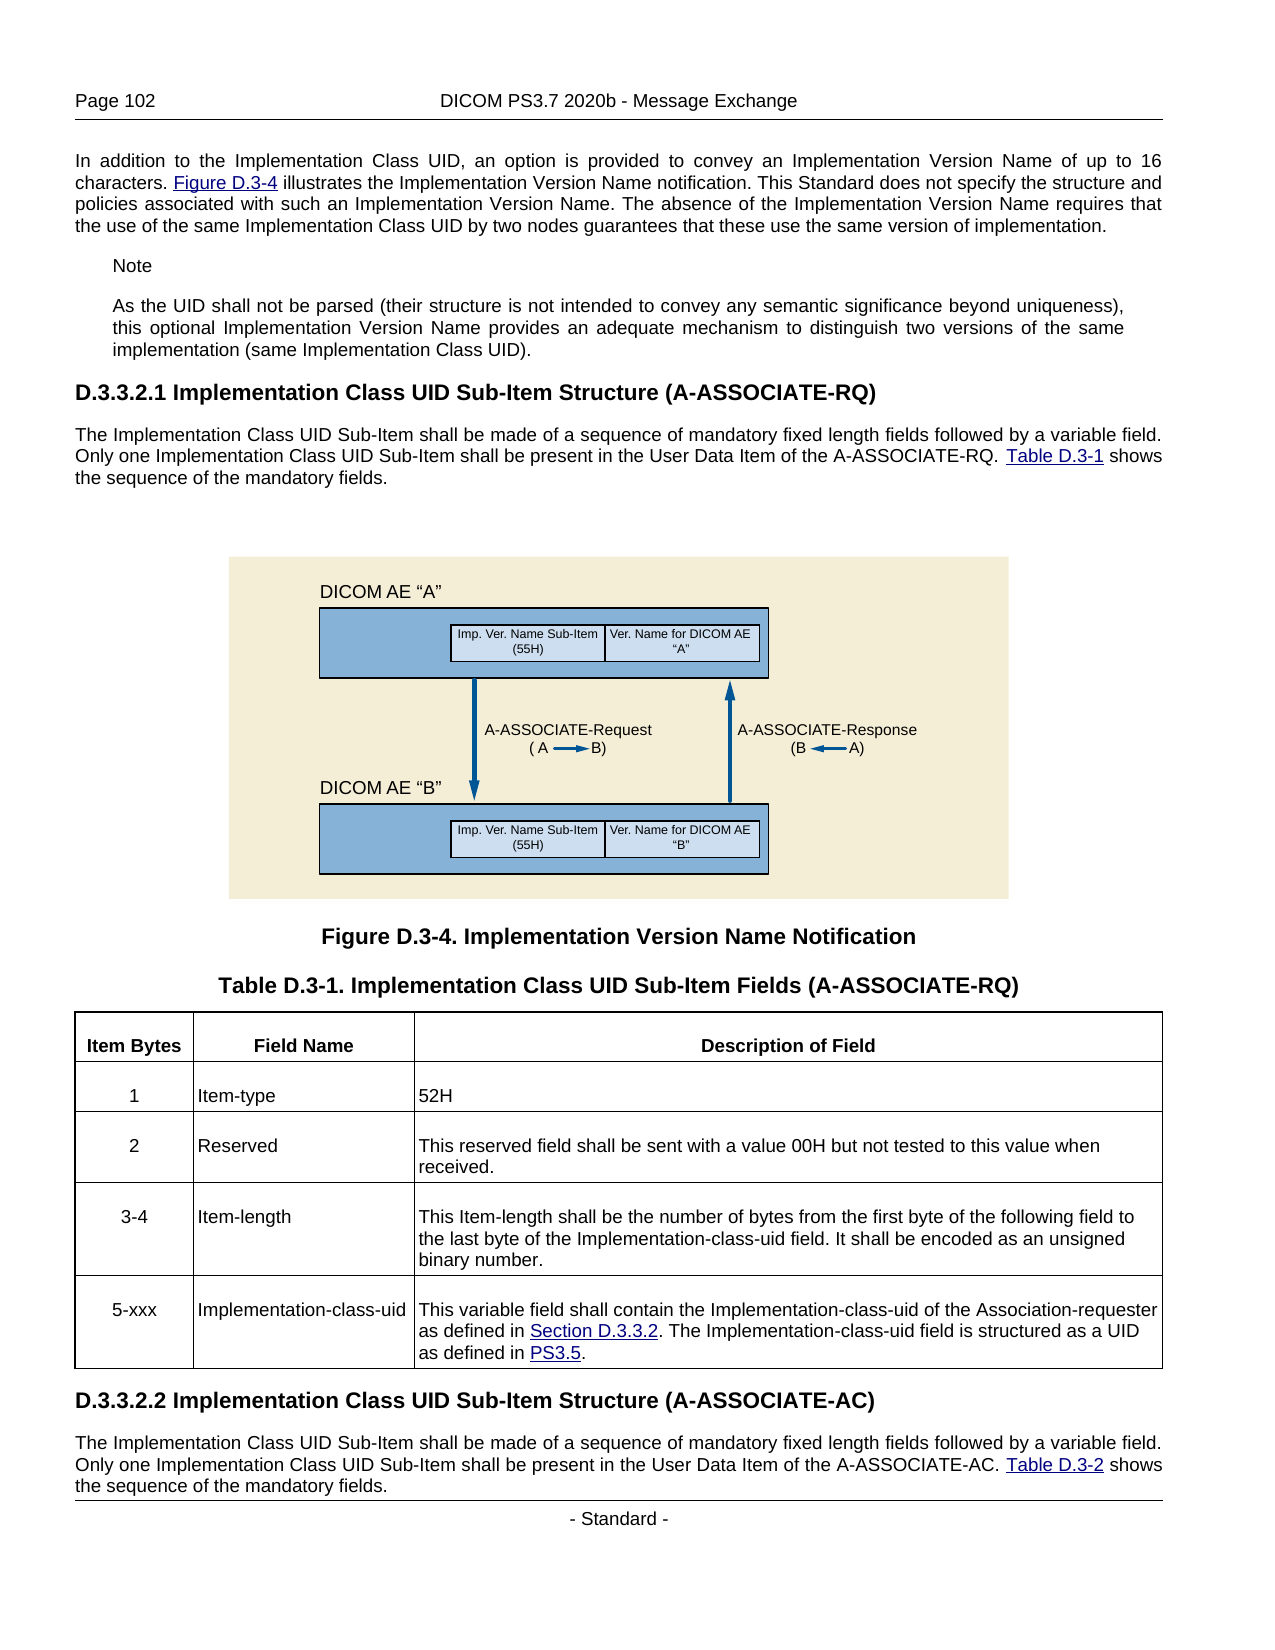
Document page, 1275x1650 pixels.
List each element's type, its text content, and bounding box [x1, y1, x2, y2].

table_cell Implementation-class-uid [194, 1276, 414, 1368]
table_cell 2 [76, 1112, 193, 1182]
text Note [112, 255, 1125, 277]
text In addition to the Implementation Class UID, an option is provided to convey an Implementation Version Name of up to 16 characters. Figure D.3-4 illustrates the Implementation Version Name notification. This Standard does not specify the structure and policies associated with such an Implementation Version Name. The absence of the Implementation Version Name requires that the use of the same Implementation Class UID by two nodes guarantees that these use the same version of implementation. [75, 150, 1162, 236]
table_cell Item-type [194, 1062, 414, 1111]
table_header Item Bytes [76, 1013, 193, 1061]
table_cell 52H [415, 1062, 1162, 1111]
text D.3.3.2.1 Implementation Class UID Sub-Item Structure (A-ASSOCIATE-RQ) [75, 379, 1162, 404]
text D.3.3.2.2 Implementation Class UID Sub-Item Structure (A-ASSOCIATE-AC) [75, 1387, 1162, 1413]
text Figure D.3-4. Implementation Version Name Notification [75, 924, 1162, 949]
text The Implementation Class UID Sub-Item shall be made of a sequence of mandatory fixed length fields followed by a variable field. Only one Implementation Class UID Sub-Item shall be present in the User Data Item of the A-ASSOCIATE-RQ. Table D.3-1 shows the sequence of the mandatory fields. [75, 423, 1162, 488]
table_cell This Item-length shall be the number of bytes from the first byte of the following field to the last byte of the Implementation-class-uid field. It shall be encoded as an unsigned binary number. [415, 1183, 1162, 1275]
table_cell 5-xxx [76, 1276, 193, 1368]
table_header Description of Field [415, 1013, 1162, 1061]
text The Implementation Class UID Sub-Item shall be made of a sequence of mandatory fixed length fields followed by a variable field. Only one Implementation Class UID Sub-Item shall be present in the User Data Item of the A-ASSOCIATE-AC. Table D.3-2 shows the sequence of the mandatory fields. [75, 1432, 1162, 1497]
text As the UID shall not be parsed (their structure is not intended to convey any semantic significance beyond uniqueness), this optional Implementation Version Name provides an adequate mechanism to distinguish two versions of the same implementation (same Implementation Class UID). [112, 295, 1125, 360]
table_cell This reserved field shall be sent with a value 00H but not tested to this value when received. [415, 1112, 1162, 1182]
text Table D.3-1. Implementation Class UID Sub-Item Fields (A-ASSOCIATE-RQ) [75, 972, 1162, 998]
table_cell 1 [76, 1062, 193, 1111]
table_header Field Name [194, 1013, 414, 1061]
table_cell Reserved [194, 1112, 414, 1182]
table_cell 3-4 [76, 1183, 193, 1275]
table_cell Item-length [194, 1183, 414, 1275]
table_cell This variable field shall contain the Implementation-class-uid of the Association-requester as defined in Section D.3.3.2. The Implementation-class-uid field is structured as a UID as defined in PS3.5. [415, 1276, 1162, 1368]
